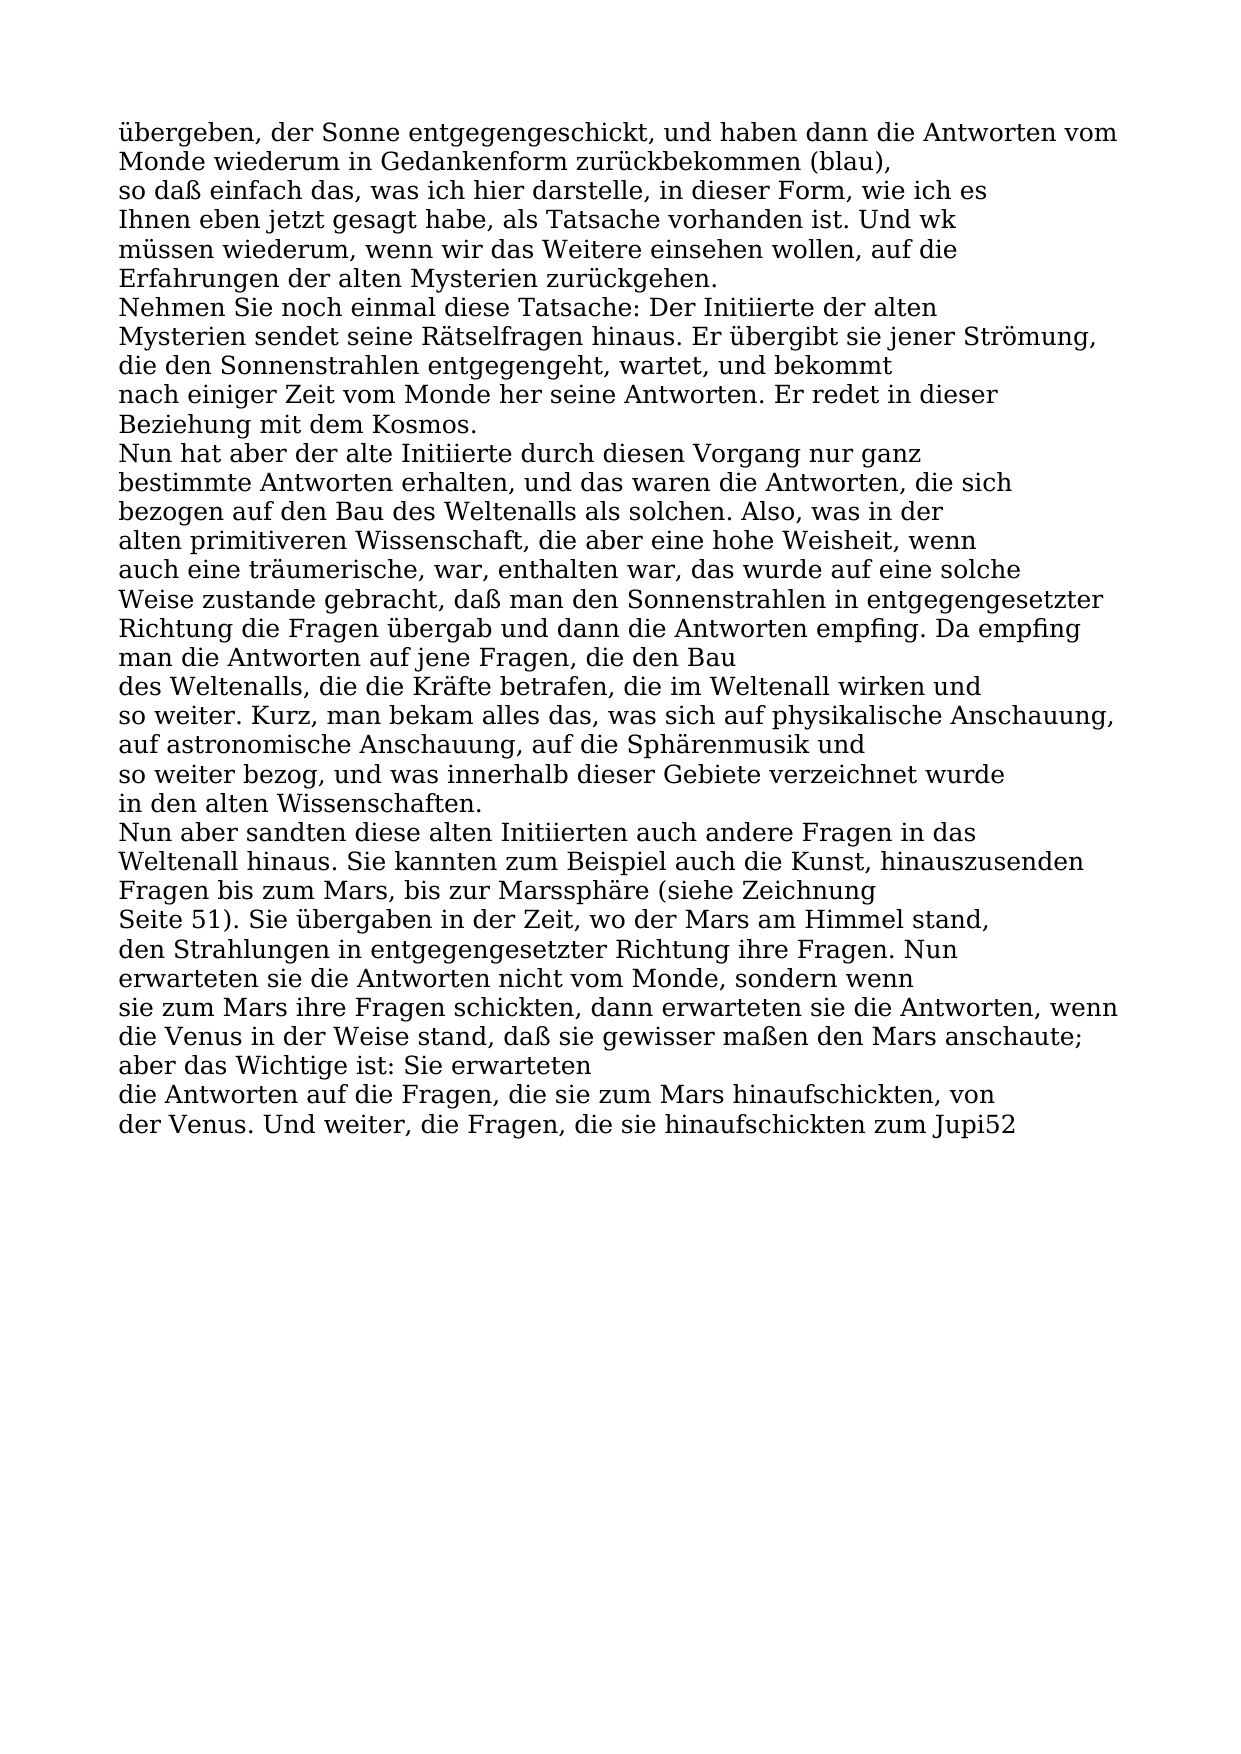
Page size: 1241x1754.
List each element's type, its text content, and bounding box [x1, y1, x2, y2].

text Erfahrungen der alten Mysterien zurückgehen. [118, 264, 1122, 293]
text so weiter bezog, und was innerhalb dieser Gebiete verzeichnet wurde [118, 760, 1122, 789]
text des Weltenalls, die die Kräfte betrafen, die im Weltenall wirken und [118, 672, 1122, 701]
text erwarteten sie die Antworten nicht vom Monde, sondern wenn [118, 964, 1122, 993]
text in den alten Wissenschaften. [118, 789, 1122, 818]
text bestimmte Antworten erhalten, und das waren die Antworten, die sich [118, 468, 1122, 497]
text Seite 51). Sie übergaben in der Zeit, wo der Mars am Himmel stand, [118, 906, 1122, 935]
text Ihnen eben jetzt gesagt habe, als Tatsache vorhanden ist. Und wk [118, 206, 1122, 235]
text auch eine träumerische, war, enthalten war, das wurde auf eine solche [118, 556, 1122, 585]
text den Strahlungen in entgegengesetzter Richtung ihre Fragen. Nun [118, 935, 1122, 964]
text Mysterien sendet seine Rätselfragen hinaus. Er übergibt sie jener Strömung, die den Sonnenstrahlen entgegengeht, wartet, und bekommt [118, 322, 1122, 381]
text so daß einfach das, was ich hier darstelle, in dieser Form, wie ich es [118, 176, 1122, 206]
text Nun hat aber der alte Initiierte durch diesen Vorgang nur ganz [118, 439, 1122, 468]
text sie zum Mars ihre Fragen schickten, dann erwarteten sie die Antworten, wenn die Venus in der Weise stand, daß sie gewisser maßen den Mars anschaute; aber das Wichtige ist: Sie erwarteten [118, 993, 1122, 1081]
text alten primitiveren Wissenschaft, die aber eine hohe Weisheit, wenn [118, 526, 1122, 556]
text müssen wiederum, wenn wir das Weitere einsehen wollen, auf die [118, 235, 1122, 264]
text übergeben, der Sonne entgegengeschickt, und haben dann die Antworten vom Monde wiederum in Gedankenform zurückbekommen (blau), [118, 118, 1122, 176]
text der Venus. Und weiter, die Fragen, die sie hinaufschickten zum Jupi52 [118, 1110, 1122, 1139]
text bezogen auf den Bau des Weltenalls als solchen. Also, was in der [118, 497, 1122, 526]
text Nehmen Sie noch einmal diese Tatsache: Der Initiierte der alten [118, 293, 1122, 322]
text Weltenall hinaus. Sie kannten zum Beispiel auch die Kunst, hinauszusenden Fragen bis zum Mars, bis zur Marssphäre (siehe Zeichnung [118, 847, 1122, 906]
text Beziehung mit dem Kosmos. [118, 410, 1122, 439]
text Weise zustande gebracht, daß man den Sonnenstrahlen in entgegengesetzter Richtung die Fragen übergab und dann die Antworten empfing. Da empfing man die Antworten auf jene Fragen, die den Bau [118, 585, 1122, 672]
text Nun aber sandten diese alten Initiierten auch andere Fragen in das [118, 818, 1122, 847]
text nach einiger Zeit vom Monde her seine Antworten. Er redet in dieser [118, 381, 1122, 410]
text die Antworten auf die Fragen, die sie zum Mars hinaufschickten, von [118, 1081, 1122, 1110]
text so weiter. Kurz, man bekam alles das, was sich auf physikalische Anschauung, auf astronomische Anschauung, auf die Sphärenmusik und [118, 701, 1122, 760]
